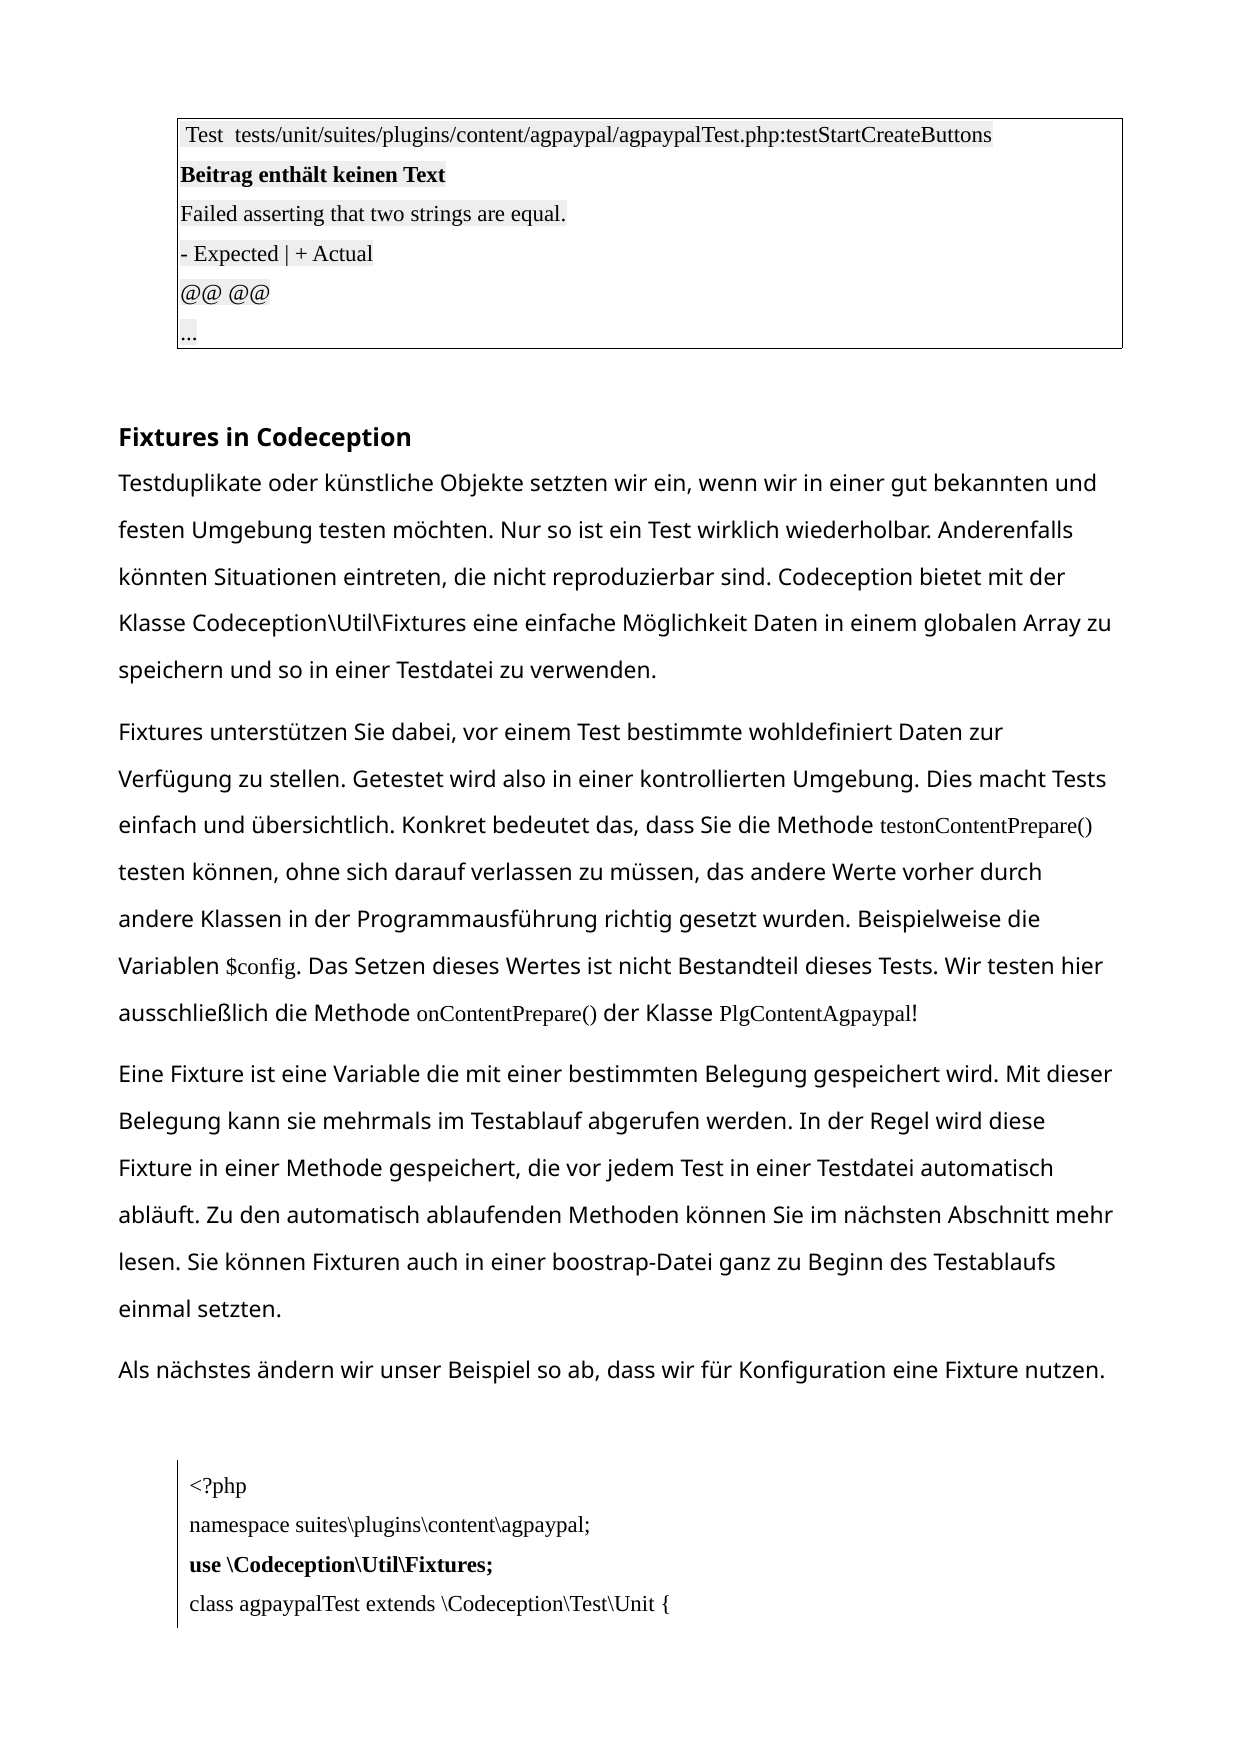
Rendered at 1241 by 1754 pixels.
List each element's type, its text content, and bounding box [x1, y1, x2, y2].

text Als nächstes ändern wir unser Beispiel so ab, dass wir für Konfiguration eine Fixture nutzen. [118, 1354, 1122, 1385]
text Testduplikate oder künstliche Objekte setzten wir ein, wenn wir in einer gut bekannten und festen Umgebung testen möchten. Nur so ist ein Test wirklich wiederholbar. Anderenfalls könnten Situationen eintreten, die nicht reproduzierbar sind. Codeception bietet mit der Klasse Codeception\Util\Fixtures eine einfache Möglichkeit Daten in einem globalen Array zu speichern und so in einer Testdatei zu verwenden. [118, 467, 1122, 685]
text Fixtures unterstützen Sie dabei, vor einem Test bestimmte wohldefiniert Daten zur Verfügung zu stellen. Getestet wird also in einer kontrollierten Umgebung. Dies macht Tests einfach und übersichtlich. Konkret bedeutet das, dass Sie die Methode testonContentPrepare() testen können, ohne sich darauf verlassen zu müssen, das andere Werte vorher durch andere Klassen in der Programmausführung richtig gesetzt wurden. Beispielweise die Variablen $config. Das Setzen dieses Wertes ist nicht Bestandteil dieses Tests. Wir testen hier ausschließlich die Methode onContentPrepare() der Klasse PlgContentAgpaypal! [118, 716, 1122, 1028]
text Test tests/unit/suites/plugins/content/agpaypal/agpaypalTest.php:testStartCreateButtons Beitrag enthält keinen Text Failed asserting that two strings are equal. - Expected | + Actual @@ @@ ... [178, 119, 1122, 348]
subtitle Fixtures in Codeception [118, 420, 1122, 454]
text Eine Fixture ist eine Variable die mit einer bestimmten Belegung gespeichert wird. Mit dieser Belegung kann sie mehrmals im Testablauf abgerufen werden. In der Regel wird diese Fixture in einer Methode gespeichert, die vor jedem Test in einer Testdatei automatisch abläuft. Zu den automatisch ablaufenden Methoden können Sie im nächsten Abschnitt mehr lesen. Sie können Fixturen auch in einer boostrap-Datei ganz zu Beginn des Testablaufs einmal setzten. [118, 1058, 1122, 1324]
text <?php namespace suites\plugins\content\agpaypal; use \Codeception\Util\Fixtures; class agpaypalTest extends \Codeception\Test\Unit { [178, 1460, 1122, 1628]
